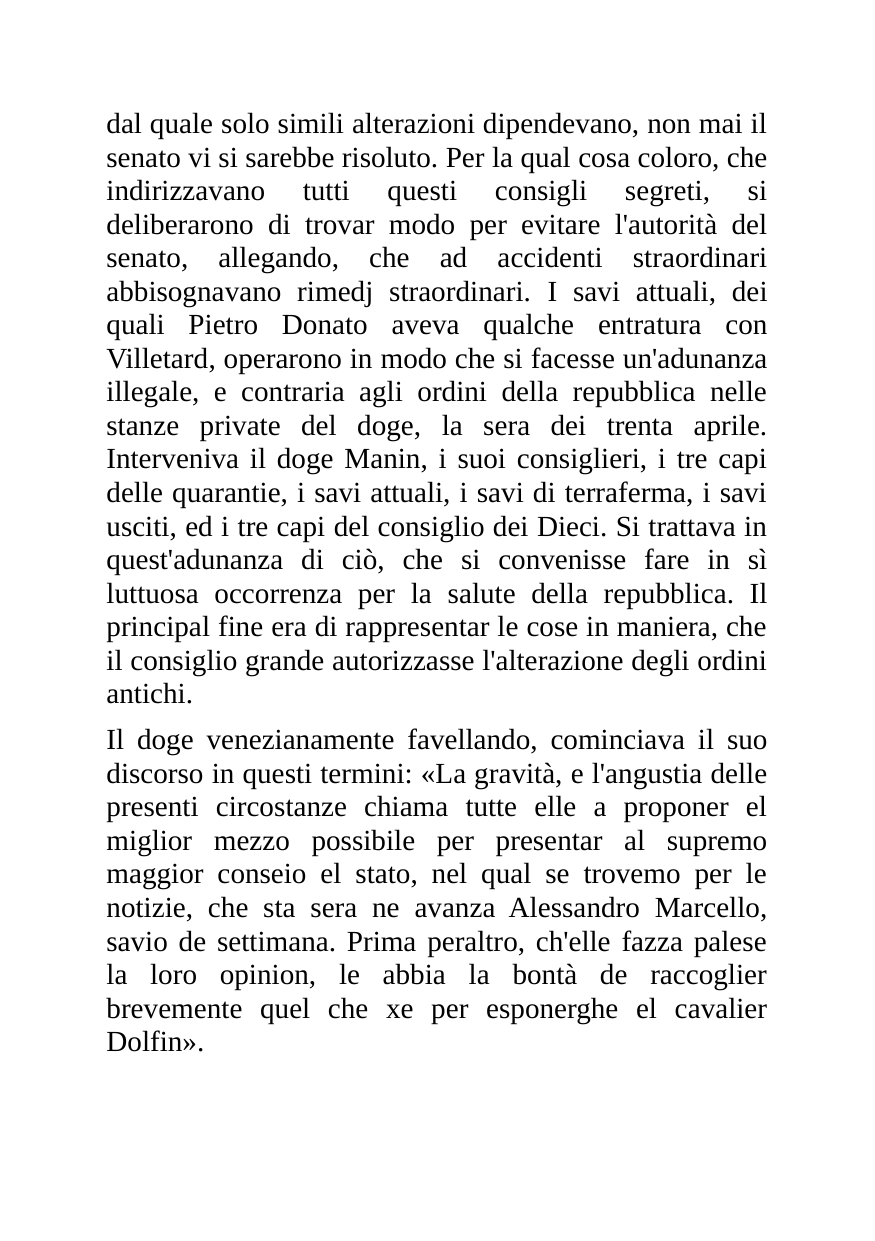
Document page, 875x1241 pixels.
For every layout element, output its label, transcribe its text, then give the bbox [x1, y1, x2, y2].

text Il doge venezianamente favellando, cominciava il suo discorso in questi termini: «La gravità, e l'angustia delle presenti circostanze chiama tutte elle a proponer el miglior mezzo possibile per presentar al supremo maggior conseio el stato, nel qual se trovemo per le notizie, che sta sera ne avanza Alessandro Marcello, savio de settimana. Prima peraltro, ch'elle fazza palese la loro opinion, le abbia la bontà de raccoglier brevemente quel che xe per esponerghe el cavalier Dolfin». [106, 722, 768, 1058]
text dal quale solo simili alterazioni dipendevano, non mai il senato vi si sarebbe risoluto. Per la qual cosa coloro, che indirizzavano tutti questi consigli segreti, si deliberarono di trovar modo per evitare l'autorità del senato, allegando, che ad accidenti straordinari abbisognavano rimedj straordinari. I savi attuali, dei quali Pietro Donato aveva qualche entratura con Villetard, operarono in modo che si facesse un'adunanza illegale, e contraria agli ordini della repubblica nelle stanze private del doge, la sera dei trenta aprile. Interveniva il doge Manin, i suoi consiglieri, i tre capi delle quarantie, i savi attuali, i savi di terraferma, i savi usciti, ed i tre capi del consiglio dei Dieci. Si trattava in quest'adunanza di ciò, che si convenisse fare in sì luttuosa occorrenza per la salute della repubblica. Il principal fine era di rappresentar le cose in maniera, che il consiglio grande autorizzasse l'alterazione degli ordini antichi. [106, 106, 768, 710]
